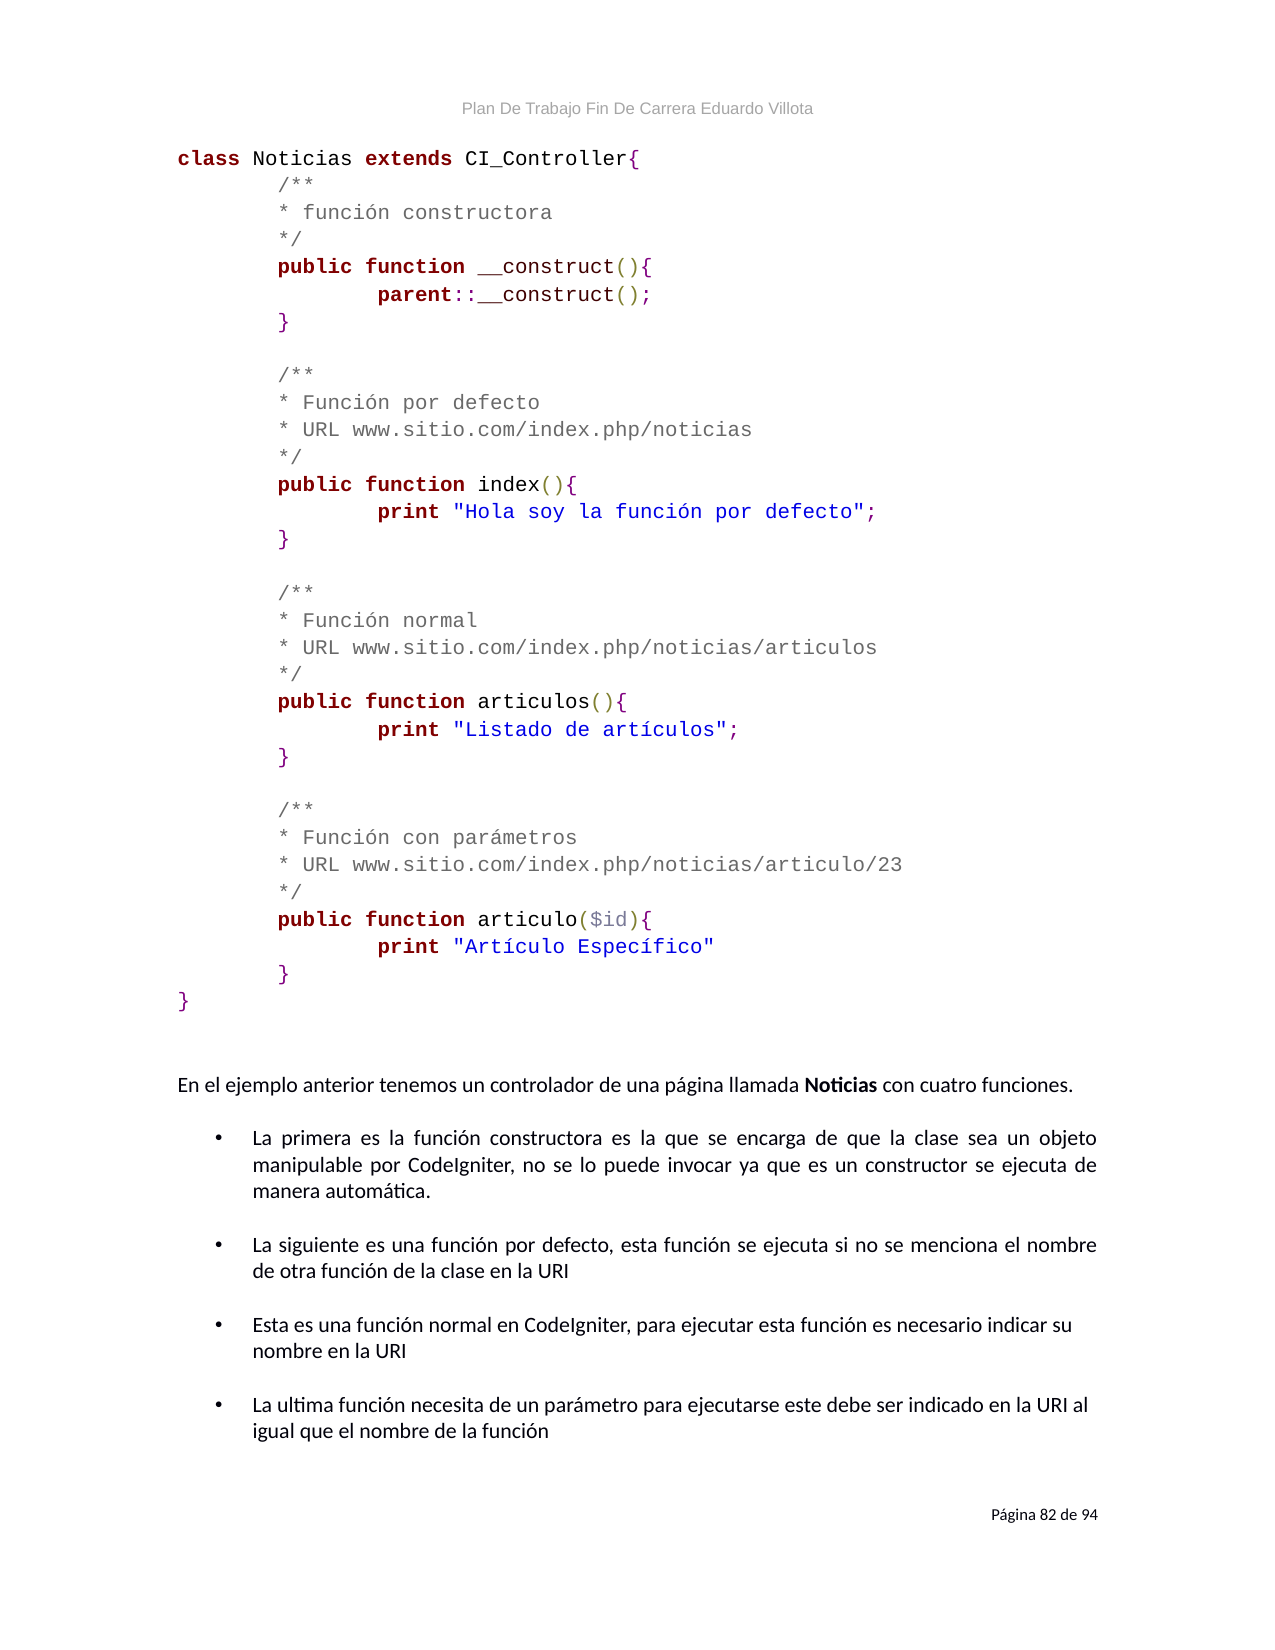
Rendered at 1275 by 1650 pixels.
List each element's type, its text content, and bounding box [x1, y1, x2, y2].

text /** [177, 583, 1098, 606]
text * Función por defecto [177, 392, 1098, 416]
text class Noticias extends CI_Controller{ [177, 148, 1098, 171]
text */ [177, 664, 1098, 688]
text /** [177, 800, 1098, 824]
text public function articulo($id){ [177, 909, 1098, 932]
text } [177, 311, 1098, 334]
text } [177, 746, 1098, 769]
text public function index(){ [177, 474, 1098, 497]
text } [177, 963, 1098, 987]
text * Función normal [177, 610, 1098, 633]
text print "Listado de artículos"; [177, 718, 1098, 742]
list La primera es la función constructora es la que se encarga de que la clase sea un objeto manipulable por CodeIgniter, no se lo puede invocar ya que es un constructor se ejecuta de manera automática. [215, 1124, 1098, 1204]
text * función constructora [177, 202, 1098, 226]
text } [177, 528, 1098, 552]
text * Función con parámetros [177, 827, 1098, 851]
text public function articulos(){ [177, 691, 1098, 715]
text print "Artículo Específico" [177, 936, 1098, 960]
text } [177, 990, 1098, 1014]
list La ultima función necesita de un parámetro para ejecutarse este debe ser indicado en la URI al igual que el nombre de la función [215, 1391, 1098, 1444]
text En el ejemplo anterior tenemos un controlador de una página llamada Noticias con cuatro funciones. [177, 1071, 1098, 1097]
text public function __construct(){ [177, 256, 1098, 280]
text */ [177, 882, 1098, 905]
text parent::__construct(); [177, 283, 1098, 307]
list La siguiente es una función por defecto, esta función se ejecuta si no se menciona el nombre de otra función de la clase en la URI [215, 1231, 1098, 1284]
text print "Hola soy la función por defecto"; [177, 501, 1098, 525]
text /** [177, 365, 1098, 389]
text */ [177, 447, 1098, 470]
text * URL www.sitio.com/index.php/noticias [177, 419, 1098, 443]
text */ [177, 229, 1098, 253]
text /** [177, 175, 1098, 198]
text * URL www.sitio.com/index.php/noticias/articulo/23 [177, 854, 1098, 878]
text * URL www.sitio.com/index.php/noticias/articulos [177, 637, 1098, 661]
list Esta es una función normal en CodeIgniter, para ejecutar esta función es necesario indicar su nombre en la URI [215, 1311, 1098, 1364]
